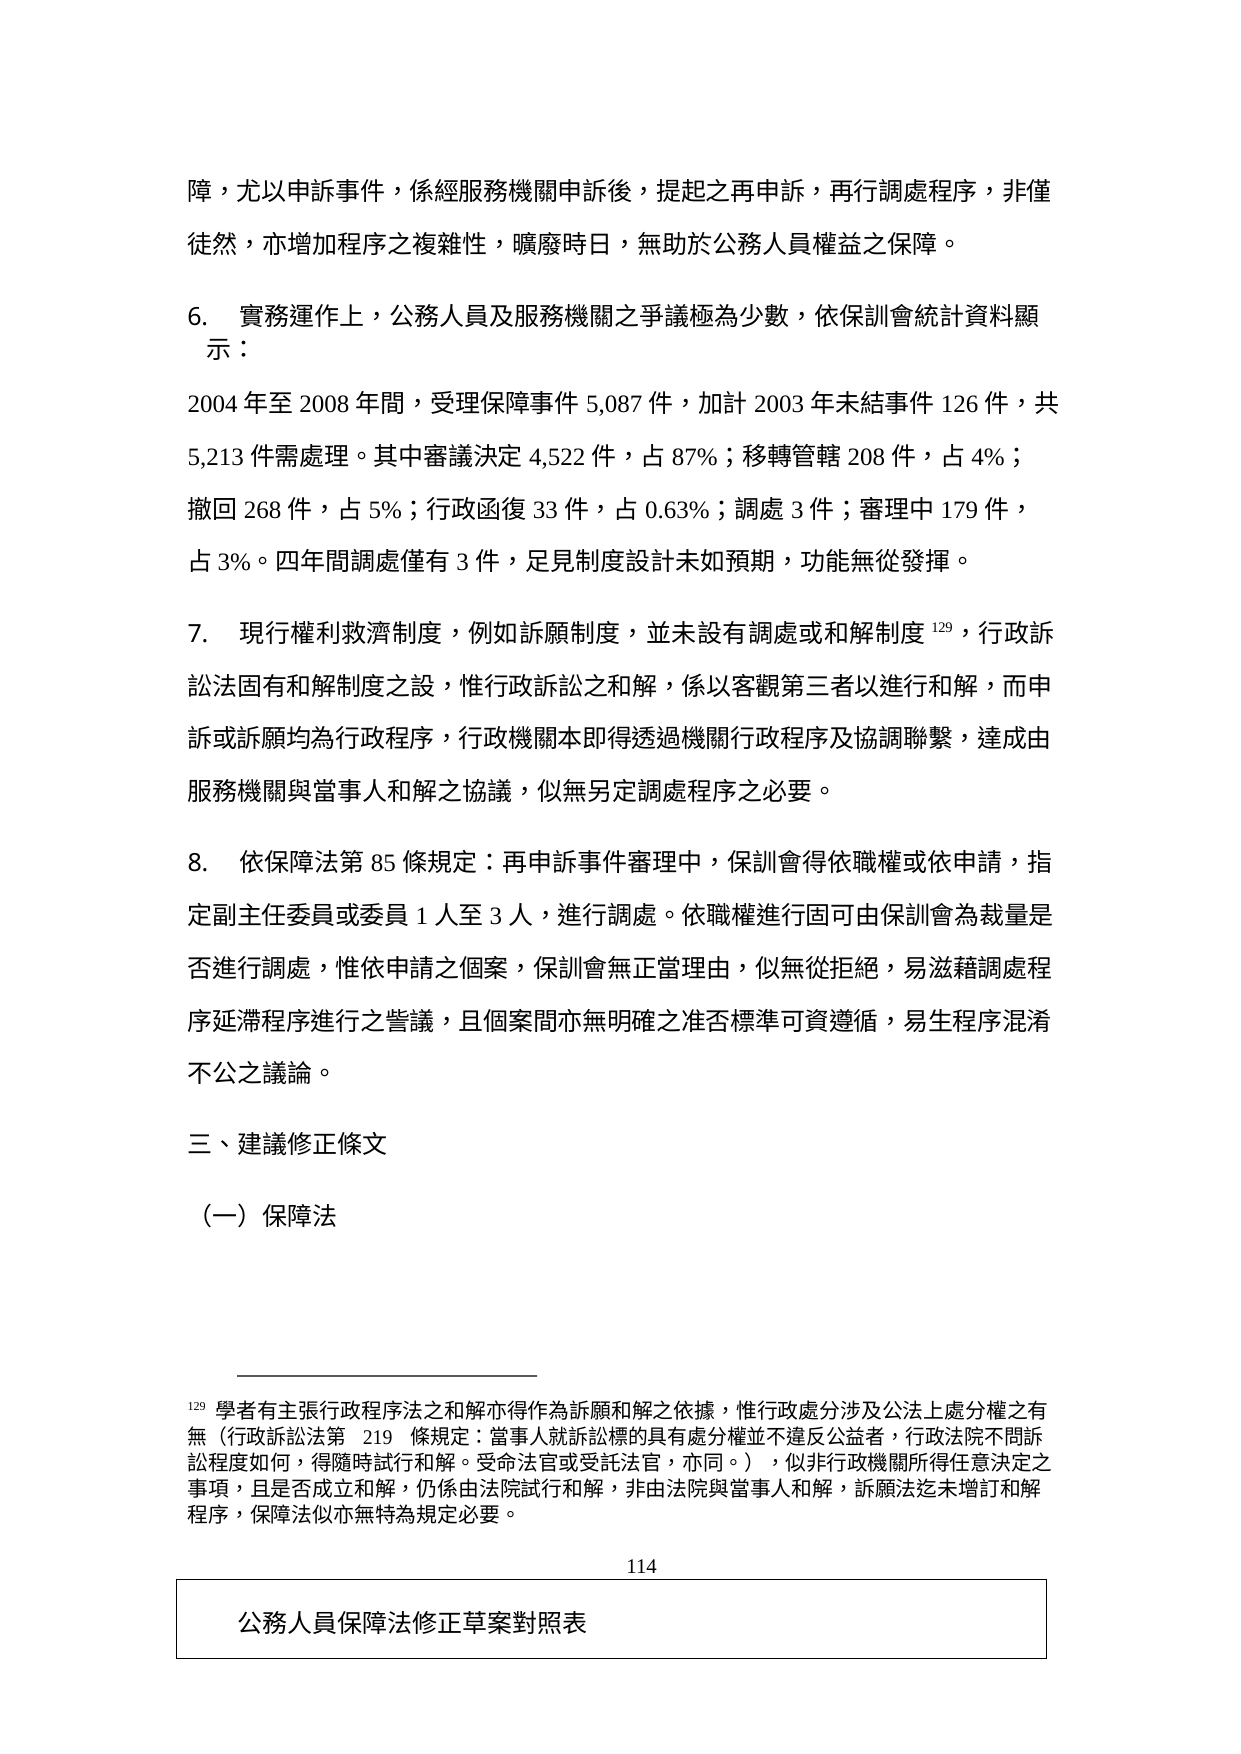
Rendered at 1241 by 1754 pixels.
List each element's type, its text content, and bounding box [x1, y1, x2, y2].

text 三、建議修正條文 [187, 1127, 1078, 1161]
table_header 公務人員保障法修正草案對照表 [177, 1580, 1046, 1658]
text 129 學者有主張行政程序法之和解亦得作為訴願和解之依據，惟行政處分涉及公法上處分權之有無（行政訴訟法第 219 條規定：當事人就訴訟標的具有處分權並不違反公益者，行政法院不問訴訟程度如何，得隨時試行和解。受命法官或受託法官，亦同。），似非行政機關所得任意決定之事項，且是否成立和解，仍係由法院試行和解，非由法院與當事人和解，訴願法迄未增訂和解程序，保障法似亦無特為規定必要。 [187, 1398, 1054, 1529]
list 現行權利救濟制度，例如訴願制度，並未設有調處或和解制度129，行政訴訟法固有和解制度之設，惟行政訴訟之和解，係以客觀第三者以進行和解，而申訴或訴願均為行政程序，行政機關本即得透過機關行政程序及協調聯繫，達成由服務機關與當事人和解之協議，似無另定調處程序之必要。 [187, 615, 1054, 808]
text （一）保障法 [187, 1198, 1078, 1232]
text 徒然，亦增加程序之複雜性，曠廢時日，無助於公務人員權益之保障。 [187, 227, 1078, 261]
list 依保障法第 85 條規定：再申訴事件審理中，保訓會得依職權或依申請，指定副主任委員或委員 1 人至 3 人，進行調處。依職權進行固可由保訓會為裁量是否進行調處，惟依申請之個案，保訓會無正當理由，似無從拒絕，易滋藉調處程序延滯程序進行之訾議，且個案間亦無明確之准否標準可資遵循，易生程序混淆不公之議論。 [187, 845, 1054, 1090]
text 5,213 件需處理。其中審議決定 4,522 件，占 87%；移轉管轄 208 件，占 4%；撤回 268 件，占 5%；行政函復 33 件，占 0.63%；調處 3 件；審理中 179 件，占3%。四年間調處僅有 3 件，足見制度設計未如預期，功能無從發揮。 [187, 439, 1054, 578]
text 2004 年至 2008 年間，受理保障事件 5,087 件，加計 2003 年未結事件 126 件，共 [187, 385, 1078, 419]
text 114 [227, 1554, 1055, 1578]
list 實務運作上，公務人員及服務機關之爭議極為少數，依保訓會統計資料顯示： [187, 298, 1078, 366]
text 障，尤以申訴事件，係經服務機關申訴後，提起之再申訴，再行調處程序，非僅 [187, 174, 1078, 208]
